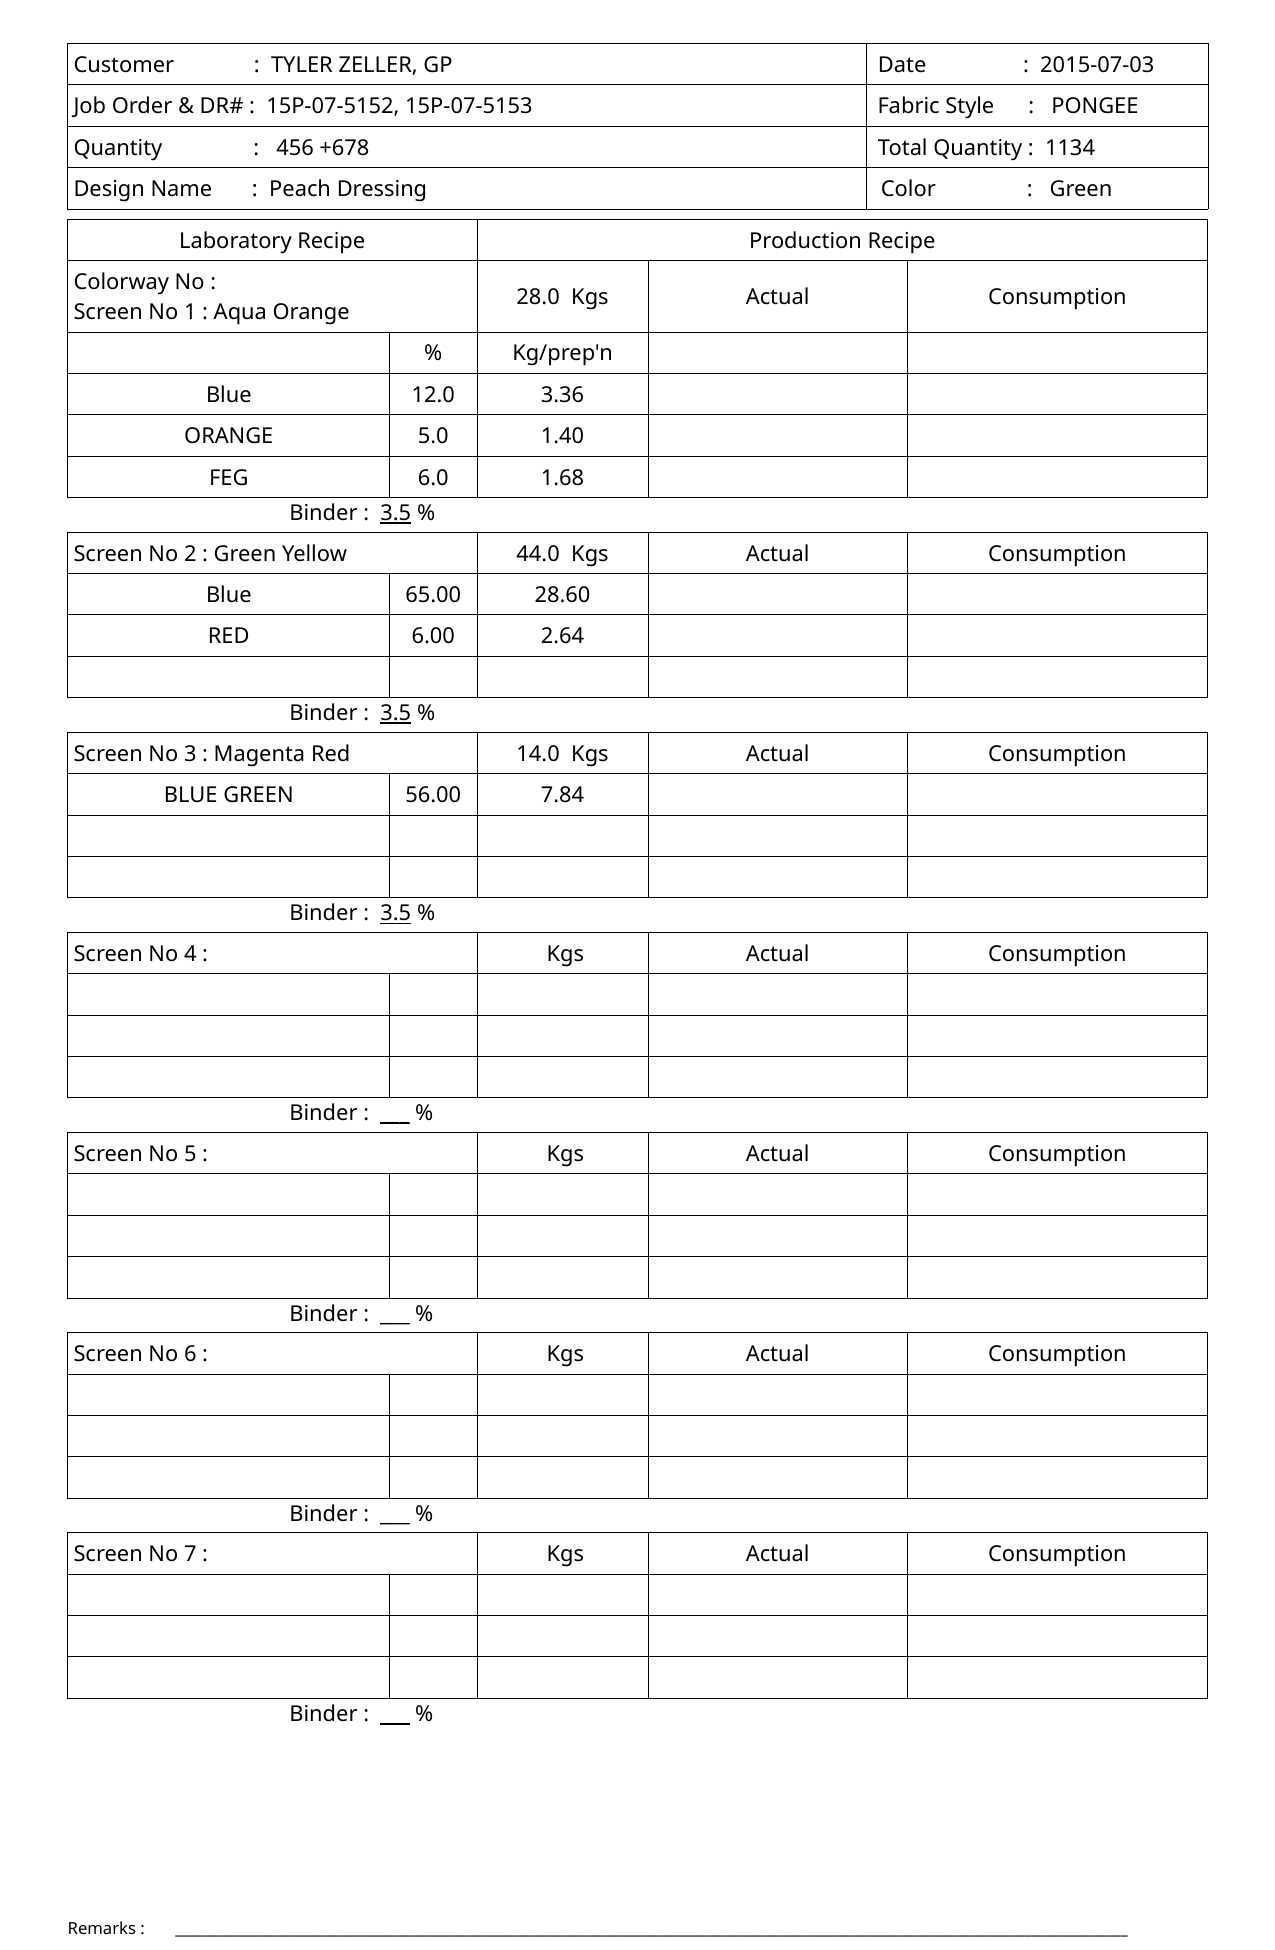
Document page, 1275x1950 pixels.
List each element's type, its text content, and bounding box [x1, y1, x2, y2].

table_cell [649, 774, 907, 814]
table_cell [908, 1016, 1207, 1056]
table_cell Actual [649, 261, 907, 332]
table_header Screen No 4 : [68, 933, 477, 973]
table_cell [390, 1057, 477, 1097]
text Binder : ___ % [67, 1299, 1207, 1327]
text Binder : 3.5 % [67, 698, 1207, 727]
table_cell [390, 1174, 477, 1215]
table_cell [68, 1257, 389, 1297]
table_cell [908, 816, 1207, 856]
table_header Kgs [478, 1133, 648, 1173]
table_cell [68, 1174, 389, 1215]
table_cell 56.00 [390, 774, 477, 814]
table_header Consumption [908, 733, 1207, 773]
table_header Actual [649, 733, 907, 773]
table_cell [478, 1457, 648, 1497]
table_cell [649, 974, 907, 1014]
table_cell [478, 657, 648, 697]
table_header Screen No 5 : [68, 1133, 477, 1173]
table_cell [908, 774, 1207, 814]
table_cell [390, 1375, 477, 1415]
table_cell [390, 1416, 477, 1456]
table_cell [649, 857, 907, 897]
table_cell [908, 1057, 1207, 1097]
table_cell [478, 1375, 648, 1415]
table_header Actual [649, 933, 907, 973]
table_cell [908, 1216, 1207, 1256]
table_header Consumption [908, 1133, 1207, 1173]
table_cell [649, 1216, 907, 1256]
table_cell [390, 1657, 477, 1698]
table_cell % [390, 333, 477, 373]
table_header Actual [649, 1133, 907, 1173]
text Binder : 3.5 % [67, 498, 1207, 527]
table_cell ORANGE [68, 415, 389, 456]
table_cell [649, 657, 907, 697]
table_cell [68, 1416, 389, 1456]
table_header Consumption [908, 1333, 1207, 1373]
table_cell 12.0 [390, 374, 477, 414]
table_cell [390, 857, 477, 897]
table_cell Total Quantity : 1134 [867, 127, 1208, 167]
table_cell Colorway No : Screen No 1 : Aqua Orange [68, 261, 477, 332]
table_cell [649, 1575, 907, 1615]
table_cell 5.0 [390, 415, 477, 456]
table_cell RED [68, 615, 389, 656]
table_cell [908, 1616, 1207, 1656]
table_cell 7.84 [478, 774, 648, 814]
table_cell [908, 333, 1207, 373]
table_cell [68, 1375, 389, 1415]
table_cell [478, 816, 648, 856]
table_cell [68, 857, 389, 897]
table_cell Design Name : Peach Dressing [68, 168, 866, 208]
table_header Screen No 2 : Green Yellow [68, 533, 477, 573]
table_cell [68, 1016, 389, 1056]
table_cell [478, 1616, 648, 1656]
table_cell [908, 1257, 1207, 1297]
table_cell Consumption [908, 261, 1207, 332]
table_cell Fabric Style : PONGEE [867, 85, 1208, 126]
table_header Actual [649, 1533, 907, 1573]
table_cell [908, 457, 1207, 497]
table_header Actual [649, 1333, 907, 1373]
text Binder : 3.5 % [67, 898, 1207, 927]
table_header Kgs [478, 1533, 648, 1573]
table_cell Blue [68, 574, 389, 614]
table_cell [908, 1575, 1207, 1615]
table_cell [908, 574, 1207, 614]
table_cell [478, 1016, 648, 1056]
table_cell 65.00 [390, 574, 477, 614]
table_cell [390, 1616, 477, 1656]
table_cell [649, 1416, 907, 1456]
table_cell Quantity : 456 +678 [68, 127, 866, 167]
table_cell [908, 1375, 1207, 1415]
table_header Production Recipe [478, 220, 1207, 260]
table_header Kgs [478, 1333, 648, 1373]
table_cell [649, 333, 907, 373]
table_header Consumption [908, 533, 1207, 573]
table_cell [478, 1657, 648, 1698]
table_cell [390, 816, 477, 856]
table_cell [649, 1057, 907, 1097]
table_cell [390, 657, 477, 697]
table_cell [390, 1575, 477, 1615]
text Binder : ___ % [67, 1699, 1207, 1727]
table_header 44.0 Kgs [478, 533, 648, 573]
table_cell [908, 857, 1207, 897]
table_cell [68, 816, 389, 856]
table_cell [478, 1575, 648, 1615]
table_cell [68, 657, 389, 697]
table_cell [908, 1416, 1207, 1456]
table_cell [908, 1657, 1207, 1698]
table_cell [68, 1216, 389, 1256]
table_cell [649, 1257, 907, 1297]
table_cell [390, 1016, 477, 1056]
table_header Date : 2015-07-03 [867, 44, 1208, 84]
table_cell 2.64 [478, 615, 648, 656]
table_header Screen No 6 : [68, 1333, 477, 1373]
table_cell [478, 1216, 648, 1256]
table_cell [68, 1616, 389, 1656]
table_cell [478, 1416, 648, 1456]
table_cell [68, 1657, 389, 1698]
table_cell FEG [68, 457, 389, 497]
table_header Customer : TYLER ZELLER, GP [68, 44, 866, 84]
table_cell [649, 1375, 907, 1415]
table_header Laboratory Recipe [68, 220, 477, 260]
table_cell [649, 415, 907, 456]
table_cell [649, 1657, 907, 1698]
table_header Consumption [908, 1533, 1207, 1573]
table_cell 3.36 [478, 374, 648, 414]
table_cell [68, 1057, 389, 1097]
table_cell [478, 1257, 648, 1297]
table_header Consumption [908, 933, 1207, 973]
table_cell [649, 1174, 907, 1215]
table_header Actual [649, 533, 907, 573]
table_cell [649, 374, 907, 414]
table_cell [908, 657, 1207, 697]
table_cell 6.0 [390, 457, 477, 497]
table_header Kgs [478, 933, 648, 973]
table_cell [390, 1457, 477, 1497]
table_cell 6.00 [390, 615, 477, 656]
table_cell [649, 1616, 907, 1656]
text Binder : ___ % [67, 1499, 1207, 1527]
table_cell [908, 615, 1207, 656]
table_cell [908, 1457, 1207, 1497]
table_cell 28.60 [478, 574, 648, 614]
table_cell [649, 816, 907, 856]
table_cell [68, 1457, 389, 1497]
table_cell [908, 374, 1207, 414]
table_cell BLUE GREEN [68, 774, 389, 814]
table_cell [478, 1057, 648, 1097]
table_cell [908, 1174, 1207, 1215]
table_cell Blue [68, 374, 389, 414]
table_cell [68, 333, 389, 373]
table_header Screen No 3 : Magenta Red [68, 733, 477, 773]
table_cell [908, 415, 1207, 456]
table_cell [649, 574, 907, 614]
table_cell 28.0 Kgs [478, 261, 648, 332]
table_cell 1.68 [478, 457, 648, 497]
table_cell [390, 1216, 477, 1256]
table_cell 1.40 [478, 415, 648, 456]
table_cell [68, 1575, 389, 1615]
table_header Screen No 7 : [68, 1533, 477, 1573]
table_header 14.0 Kgs [478, 733, 648, 773]
table_cell [390, 1257, 477, 1297]
table_cell [68, 974, 389, 1014]
table_cell [478, 1174, 648, 1215]
table_cell [390, 974, 477, 1014]
table_cell [649, 615, 907, 656]
table_cell Kg/prep'n [478, 333, 648, 373]
table_cell [649, 457, 907, 497]
table_cell [478, 857, 648, 897]
table_cell Job Order & DR# : 15P-07-5152, 15P-07-5153 [68, 85, 866, 126]
table_cell [478, 974, 648, 1014]
table_cell [649, 1457, 907, 1497]
text Binder : ___ % [67, 1098, 1207, 1127]
table_cell Color : Green [867, 168, 1208, 208]
table_cell [908, 974, 1207, 1014]
table_cell [649, 1016, 907, 1056]
